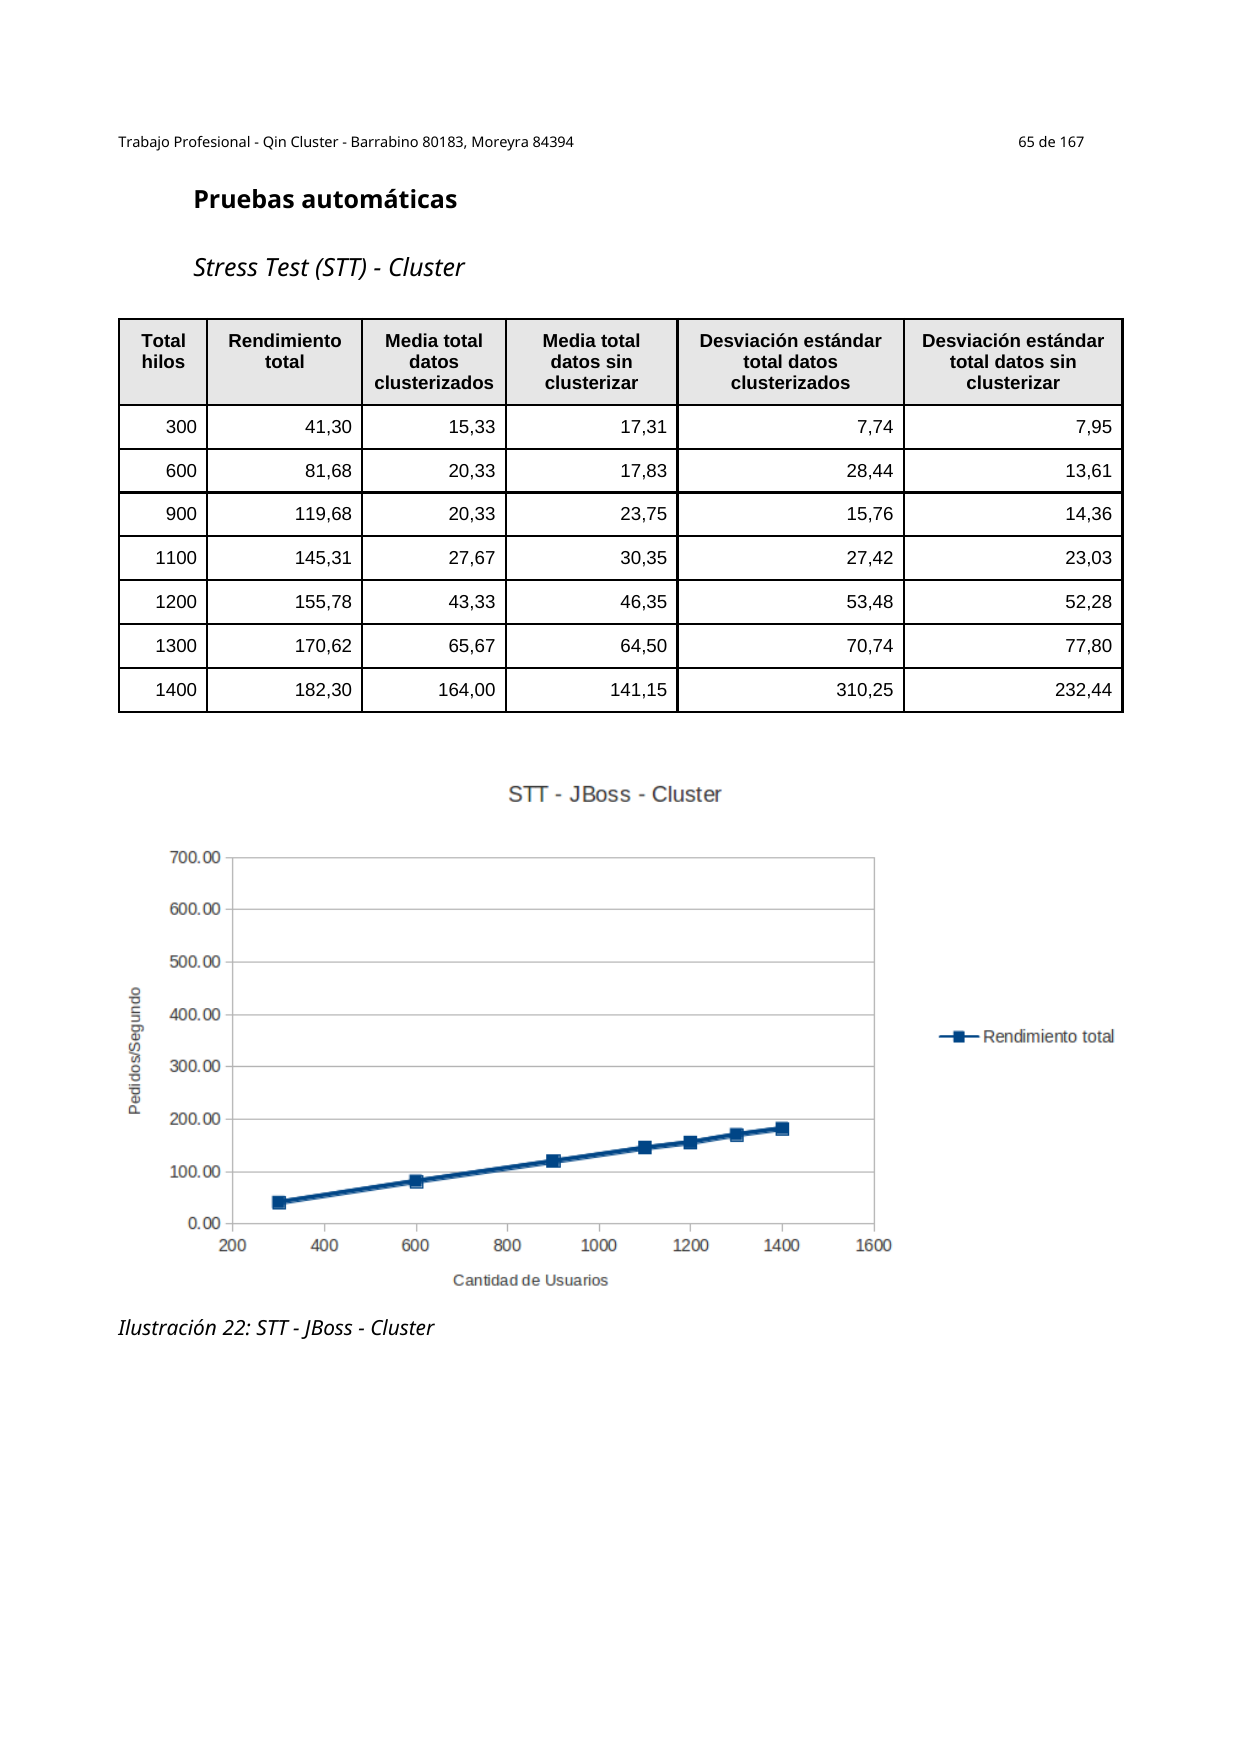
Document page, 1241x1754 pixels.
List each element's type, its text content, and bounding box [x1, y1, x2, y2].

table_cell 23,75 [507, 494, 676, 535]
table_cell 17,31 [507, 406, 676, 447]
text Stress Test (STT) - Cluster [118, 250, 1122, 284]
table_cell 81,68 [208, 450, 361, 491]
table_cell 28,44 [679, 450, 903, 491]
table_cell 65,67 [363, 625, 505, 667]
table_cell 7,95 [905, 406, 1121, 447]
table_cell 1400 [120, 669, 206, 711]
picture [118, 759, 1123, 1314]
table_header Media total datos sin clusterizar [507, 320, 676, 404]
table_cell 41,30 [208, 406, 361, 447]
table_header Desviación estándar total datos clusterizados [679, 320, 903, 404]
table_cell 164,00 [363, 669, 505, 711]
table_cell 17,83 [507, 450, 676, 491]
table_cell 1200 [120, 581, 206, 623]
table_cell 300 [120, 406, 206, 447]
table_cell 15,76 [679, 494, 903, 535]
table_cell 155,78 [208, 581, 361, 623]
table_cell 15,33 [363, 406, 505, 447]
table_cell 1100 [120, 537, 206, 579]
table_cell 170,62 [208, 625, 361, 667]
table_cell 7,74 [679, 406, 903, 447]
table_cell 310,25 [679, 669, 903, 711]
table_cell 27,67 [363, 537, 505, 579]
table_cell 13,61 [905, 450, 1121, 491]
table_cell 600 [120, 450, 206, 491]
table_cell 900 [120, 494, 206, 535]
table_cell 43,33 [363, 581, 505, 623]
table_cell 182,30 [208, 669, 361, 711]
table_cell 119,68 [208, 494, 361, 535]
table_cell 53,48 [679, 581, 903, 623]
text Ilustración 22: STT - JBoss - Cluster [118, 1314, 1122, 1342]
table_cell 145,31 [208, 537, 361, 579]
table_cell 232,44 [905, 669, 1121, 711]
table_header Rendimiento total [208, 320, 361, 404]
table_header Total hilos [120, 320, 206, 404]
table_cell 20,33 [363, 450, 505, 491]
table_cell 27,42 [679, 537, 903, 579]
table_cell 20,33 [363, 494, 505, 535]
table_cell 1300 [120, 625, 206, 667]
table_cell 70,74 [679, 625, 903, 667]
table_cell 30,35 [507, 537, 676, 579]
table_cell 23,03 [905, 537, 1121, 579]
table_cell 64,50 [507, 625, 676, 667]
text Pruebas automáticas [118, 182, 1122, 216]
table_cell 46,35 [507, 581, 676, 623]
table_cell 52,28 [905, 581, 1121, 623]
table_header Media total datos clusterizados [363, 320, 505, 404]
table_header Desviación estándar total datos sin clusterizar [905, 320, 1121, 404]
table_cell 14,36 [905, 494, 1121, 535]
table_cell 141,15 [507, 669, 676, 711]
table_cell 77,80 [905, 625, 1121, 667]
